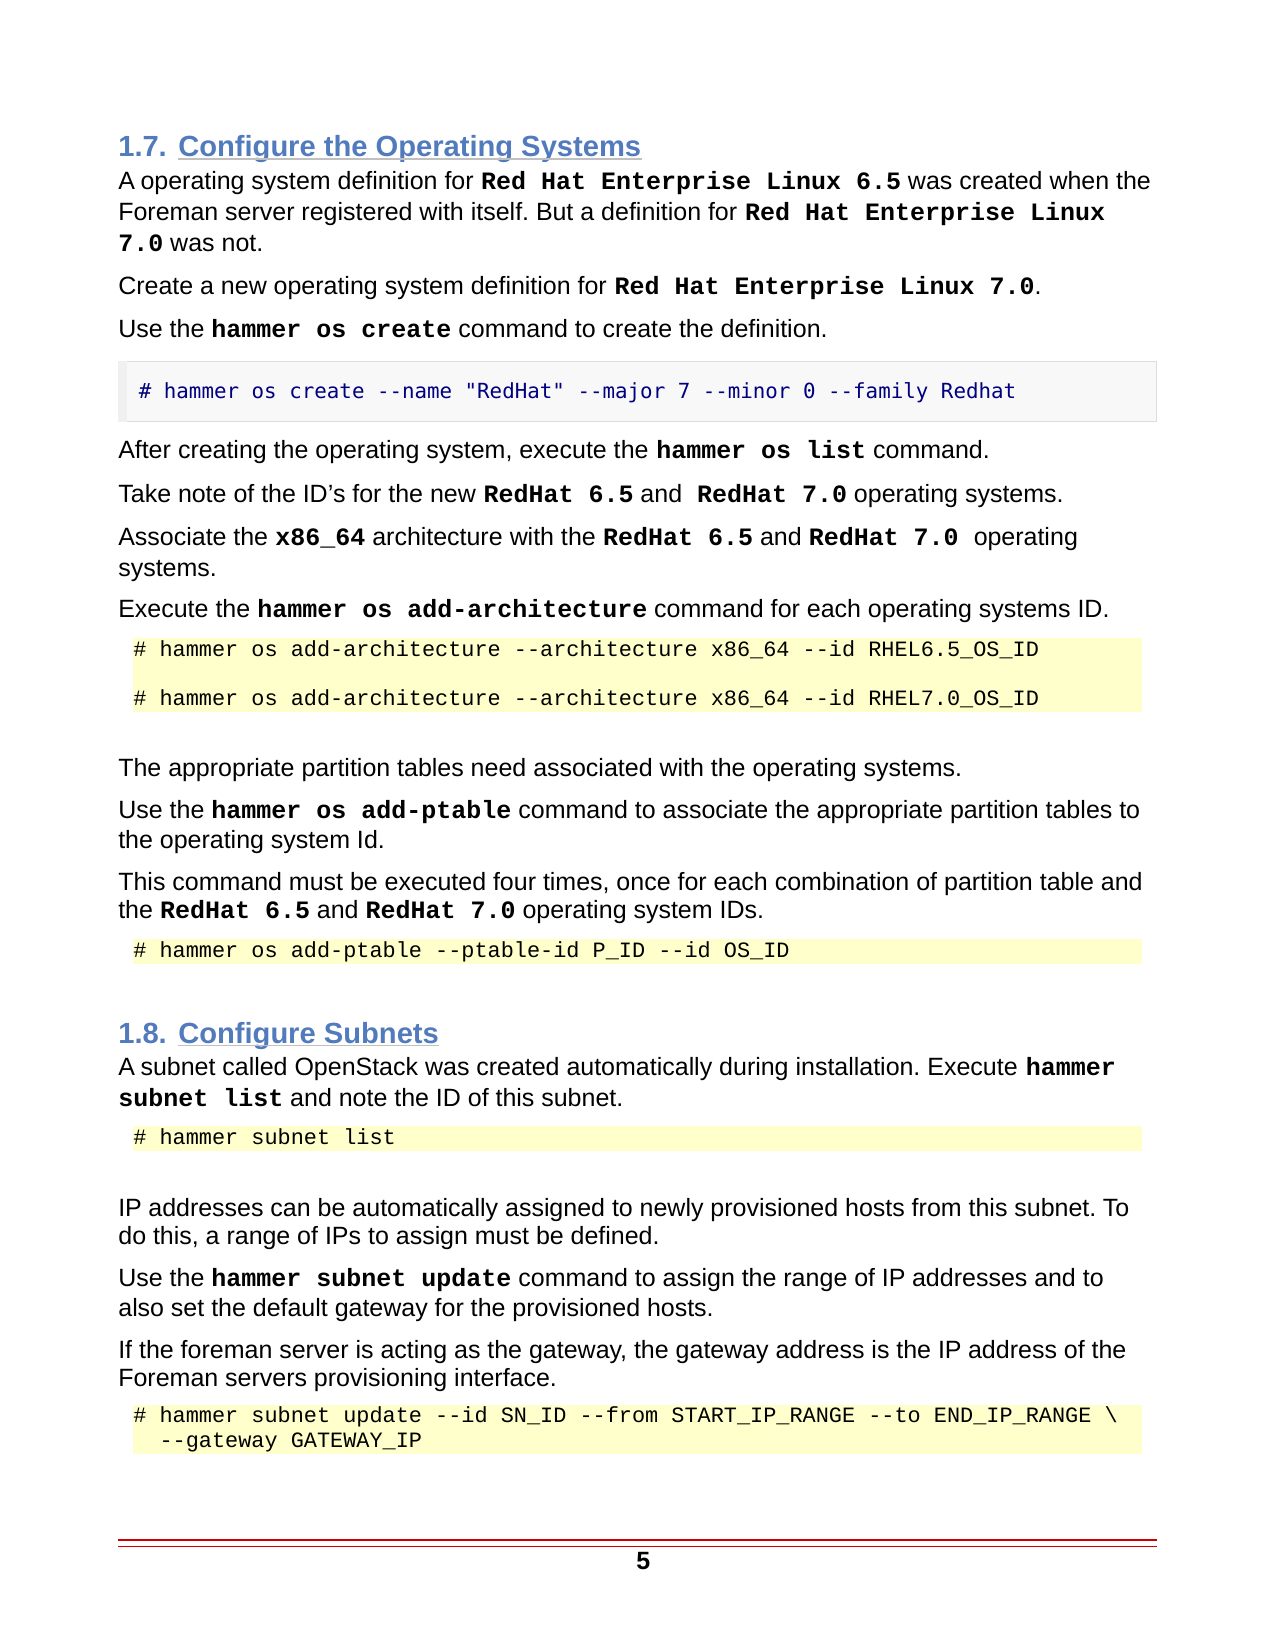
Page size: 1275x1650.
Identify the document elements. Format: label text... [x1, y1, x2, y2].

text Create a new operating system definition for Red Hat Enterprise Linux 7.0. [118, 271, 1157, 302]
text If the foreman server is acting as the gateway, the gateway address is the IP address of the Foreman servers provisioning interface. [118, 1335, 1157, 1392]
subtitle Configure Subnets [118, 1016, 1157, 1049]
text Associate the x86_64 architecture with the RedHat 6.5 and RedHat 7.0 operating systems. [118, 522, 1157, 582]
text The appropriate partition tables need associated with the operating systems. [118, 753, 1157, 782]
text Execute the hammer os add-architecture command for each operating systems ID. [118, 594, 1157, 625]
text Use the hammer os create command to create the definition. [118, 314, 1157, 345]
text After creating the operating system, execute the hammer os list command. [118, 435, 1157, 466]
text A subnet called OpenStack was created automatically during installation. Execute hammer subnet list and note the ID of this subnet. [118, 1052, 1157, 1114]
text A operating system definition for Red Hat Enterprise Linux 6.5 was created when the Foreman server registered with itself. But a definition for Red Hat Enterprise Linux 7.0 was not. [118, 166, 1157, 258]
text This command must be executed four times, once for each combination of partition table and the RedHat 6.5 and RedHat 7.0 operating system IDs. [118, 867, 1157, 926]
text # hammer os add-ptable --ptable-id P_ID --id OS_ID [133, 939, 1142, 964]
subtitle Configure the Operating Systems [118, 129, 1157, 163]
text Use the hammer os add-ptable command to associate the appropriate partition tables to the operating system Id. [118, 794, 1157, 854]
text # hammer os add-architecture --architecture x86_64 --id RHEL6.5_OS_ID # hammer os add-architecture --architecture x86_64 --id RHEL7.0_OS_ID [133, 638, 1142, 712]
text Use the hammer subnet update command to assign the range of IP addresses and to also set the default gateway for the provisioned hosts. [118, 1262, 1157, 1322]
text IP addresses can be automatically assigned to newly provisioned hosts from this subnet. To do this, a range of IPs to assign must be defined. [118, 1192, 1157, 1250]
text # hammer subnet update --id SN_ID --from START_IP_RANGE --to END_IP_RANGE \ --gateway GATEWAY_IP [133, 1405, 1142, 1454]
text Take note of the ID’s for the new RedHat 6.5 and RedHat 7.0 operating systems. [118, 479, 1157, 509]
text # hammer subnet list [133, 1126, 1142, 1151]
list # hammer os create --name "RedHat" --major 7 --minor 0 --family Redhat [127, 362, 1156, 421]
